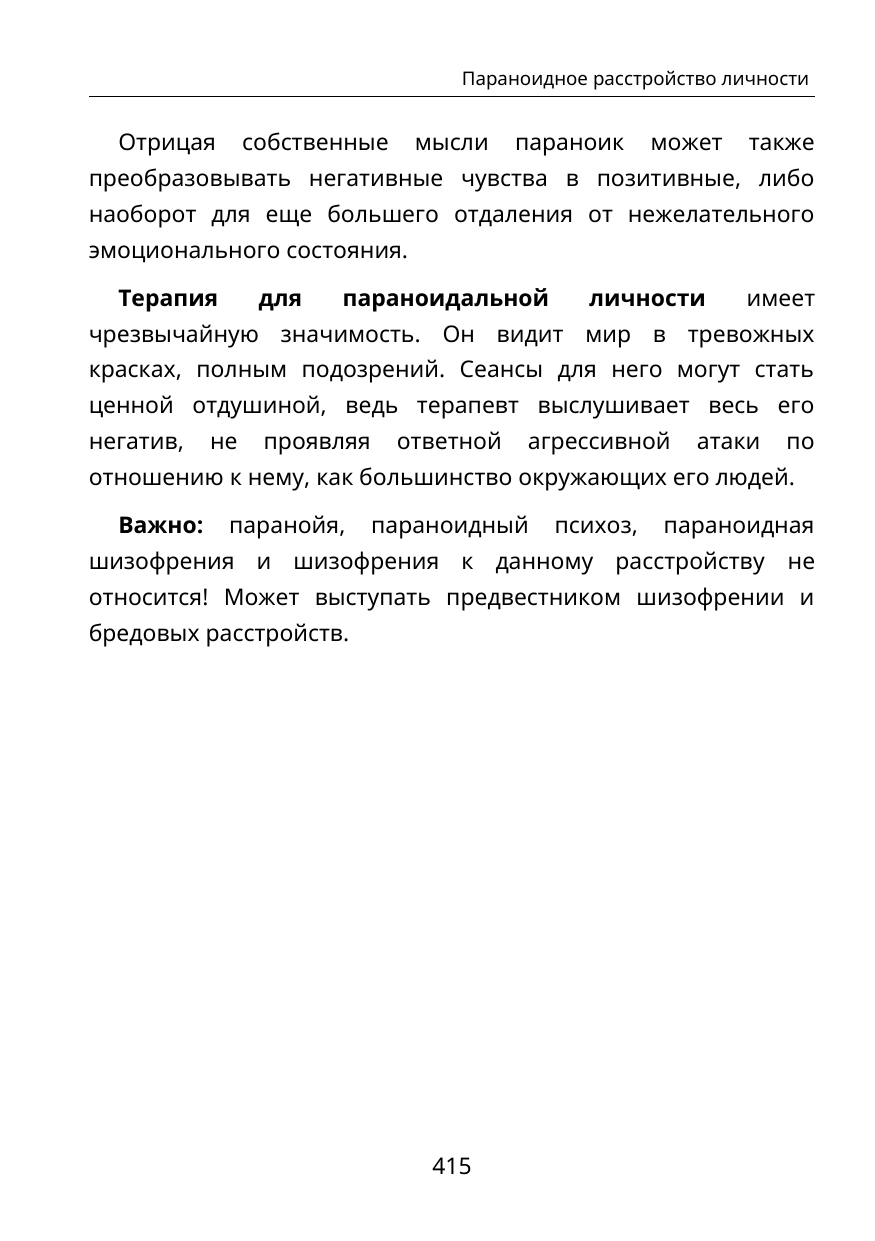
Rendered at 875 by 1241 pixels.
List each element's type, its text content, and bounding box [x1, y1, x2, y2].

text Важно: паранойя, параноидный психоз, параноидная шизофрения и шизофрения к данному расстройству не относится! Может выступать предвестником шизофрении и бредовых расстройств. [88, 509, 815, 648]
text Отрицая собственные мысли параноик может также преобразовывать негативные чувства в позитивные, либо наоборот для еще большего отдаления от нежелательного эмоционального состояния. [88, 126, 815, 265]
text Терапия для параноидальной личности имеет чрезвычайную значимость. Он видит мир в тревожных красках, полным подозрений. Сеансы для него могут стать ценной отдушиной, ведь терапевт выслушивает весь его негатив, не проявляя ответной агрессивной атаки по отношению к нему, как большинство окружающих его людей. [88, 282, 815, 492]
